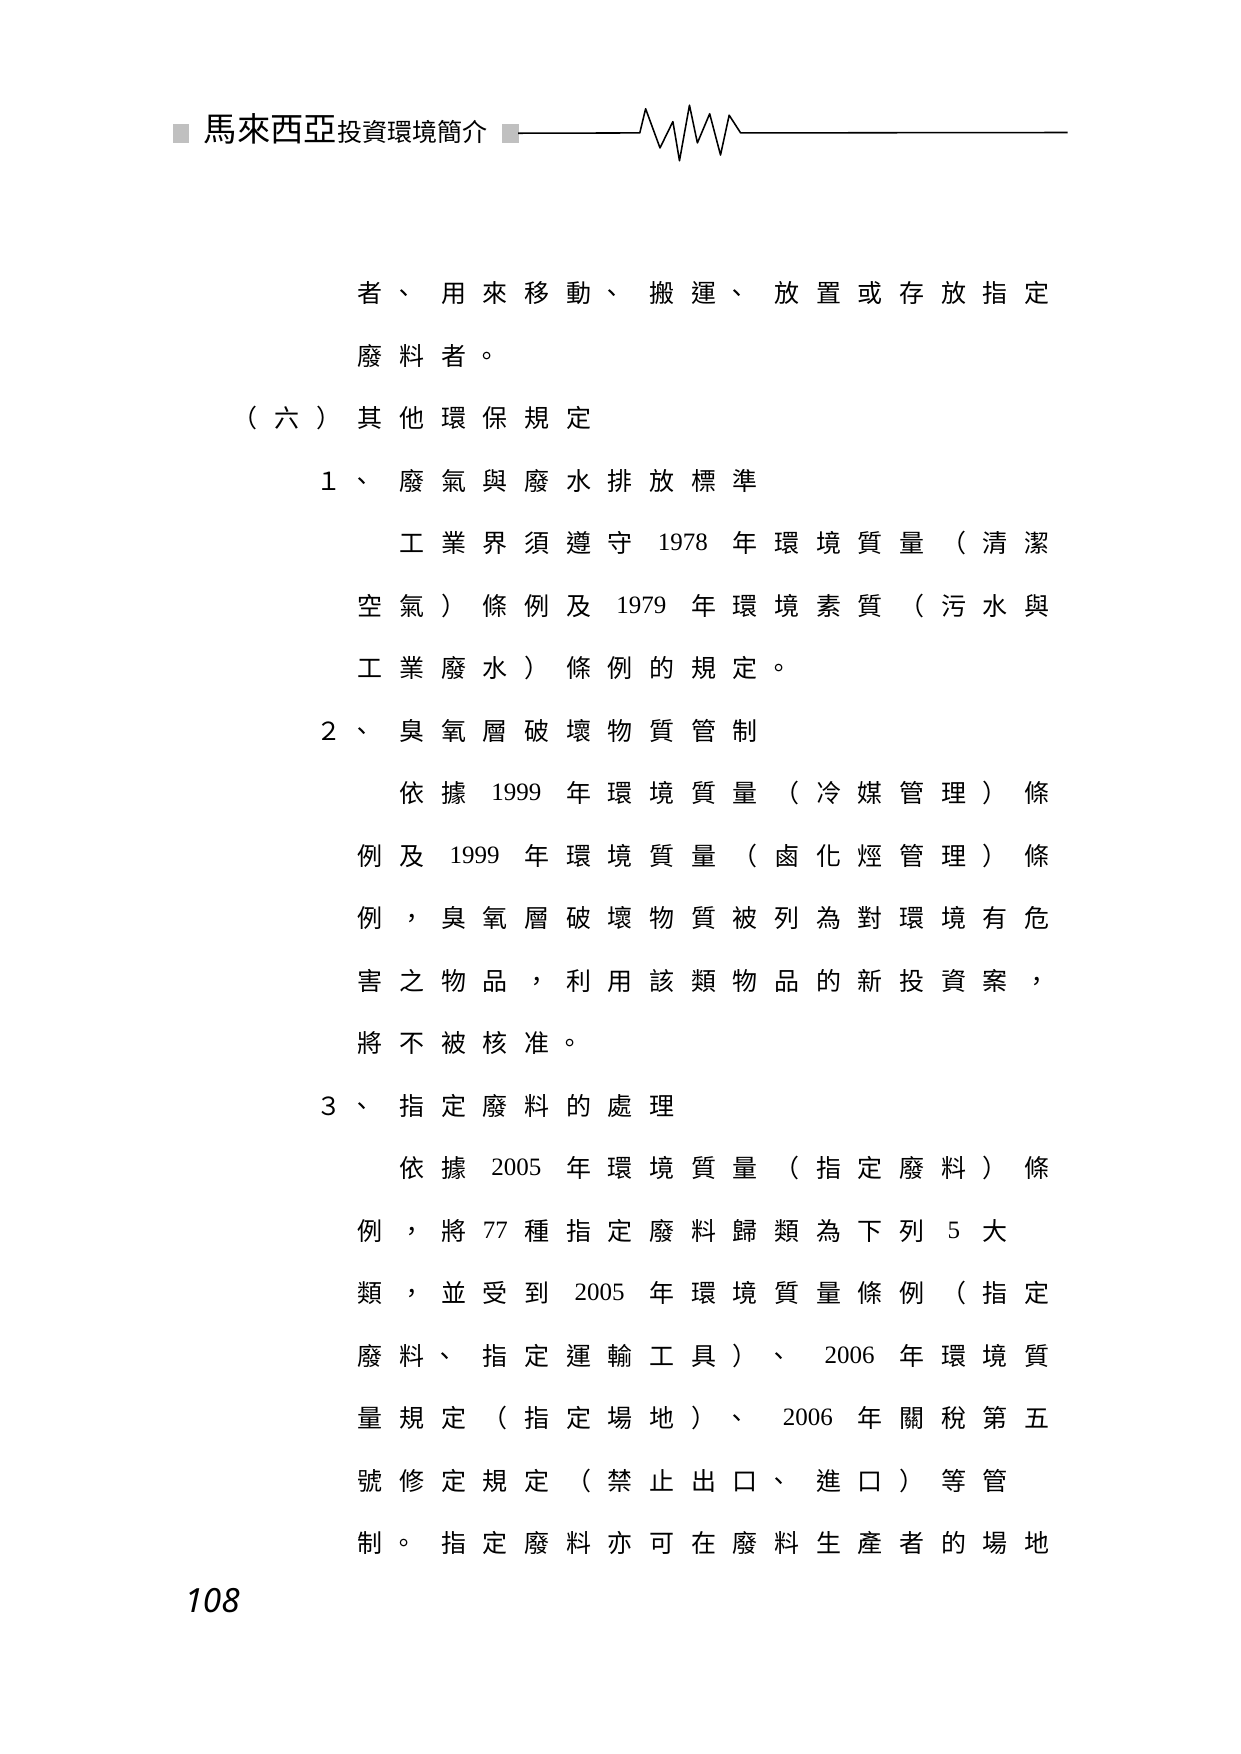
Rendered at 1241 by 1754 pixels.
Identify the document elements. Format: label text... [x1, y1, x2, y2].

text 者、用來移動、搬運、放置或存放指定廢料者。 [281, 250, 1058, 375]
text 工業界須遵守1978年環境質量（清潔空氣）條例及1979年環境素質（污水與工業廢水）條例的規定。 [330, 500, 1058, 688]
text ２、臭氧層破壞物質管制 [281, 688, 1058, 750]
text 依據2005年環境質量（指定廢料）條例，將77種指定廢料歸類為下列5大類，並受到2005年環境質量條例（指定廢料、指定運輸工具）、2006年環境質量規定（指定場地）、2006年關稅第五號修定規定（禁止出口、進口）等管制。指定廢料亦可在廢料生產者的場地 [330, 1125, 1058, 1563]
text ３、指定廢料的處理 [281, 1063, 1058, 1125]
text （六）其他環保規定 [207, 375, 1058, 438]
text 依據1999年環境質量（冷媒管理）條例及1999年環境質量（鹵化烴管理）條例，臭氧層破壞物質被列為對環境有危害之物品，利用該類物品的新投資案，將不被核准。 [330, 750, 1058, 1063]
text １、廢氣與廢水排放標準 [281, 438, 1058, 500]
